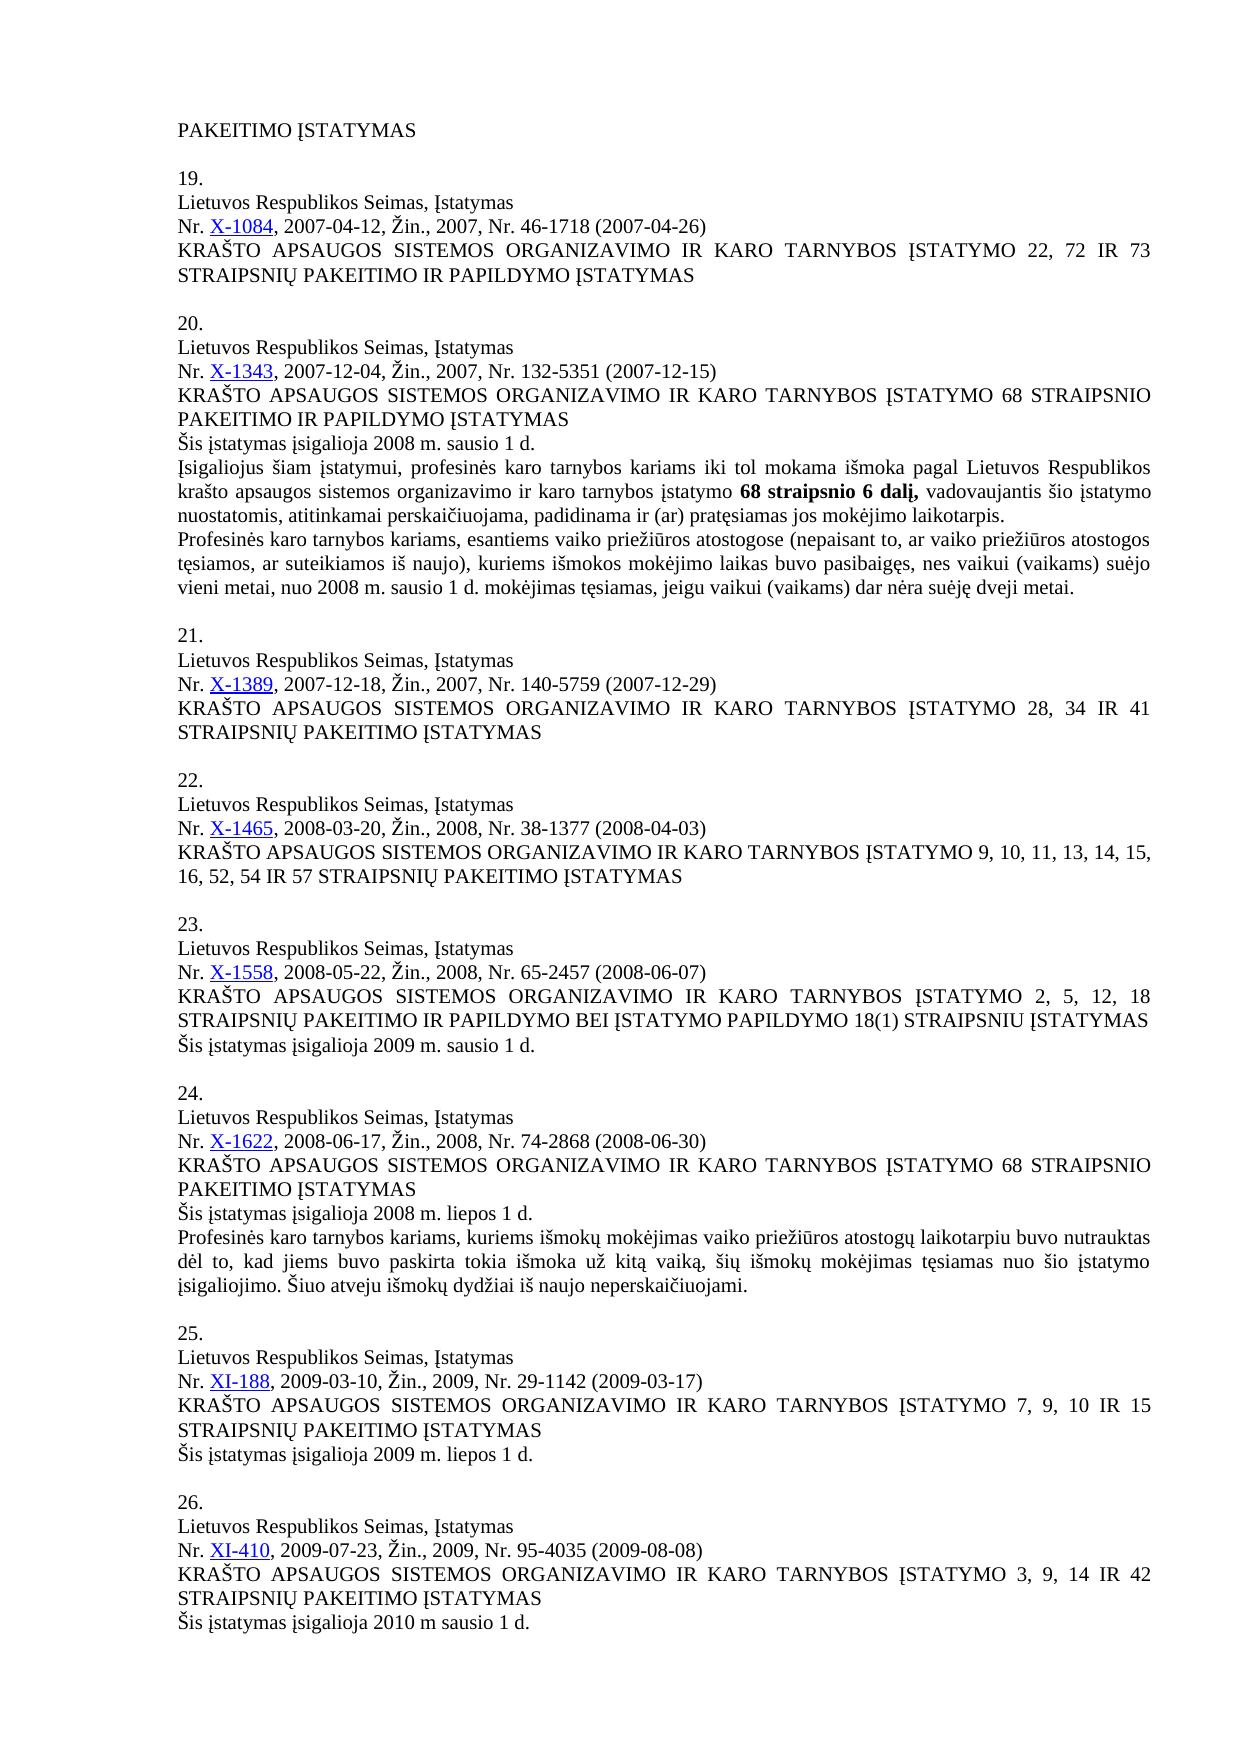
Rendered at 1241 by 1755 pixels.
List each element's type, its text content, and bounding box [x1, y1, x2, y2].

text Įsigaliojus šiam įstatymui, profesinės karo tarnybos kariams iki tol mokama išmoka pagal Lietuvos Respublikos krašto apsaugos sistemos organizavimo ir karo tarnybos įstatymo 68 straipsnio 6 dalį, vadovaujantis šio įstatymo nuostatomis, atitinkamai perskaičiuojama, padidinama ir (ar) pratęsiamas jos mokėjimo laikotarpis. [177, 455, 1152, 527]
text Šis įstatymas įsigalioja 2009 m. liepos 1 d. [177, 1442, 1152, 1466]
text PAKEITIMO ĮSTATYMAS [177, 118, 1152, 142]
text KRAŠTO APSAUGOS SISTEMOS ORGANIZAVIMO IR KARO TARNYBOS ĮSTATYMO 28, 34 IR 41 STRAIPSNIŲ PAKEITIMO ĮSTATYMAS [177, 696, 1152, 744]
text Šis įstatymas įsigalioja 2009 m. sausio 1 d. [177, 1032, 1152, 1057]
text Nr. X-1389, 2007-12-18, Žin., 2007, Nr. 140-5759 (2007-12-29) [177, 672, 1152, 696]
text Lietuvos Respublikos Seimas, Įstatymas [177, 647, 1152, 672]
text KRAŠTO APSAUGOS SISTEMOS ORGANIZAVIMO IR KARO TARNYBOS ĮSTATYMO 3, 9, 14 IR 42 STRAIPSNIŲ PAKEITIMO ĮSTATYMAS [177, 1562, 1152, 1610]
text KRAŠTO APSAUGOS SISTEMOS ORGANIZAVIMO IR KARO TARNYBOS ĮSTATYMO 68 STRAIPSNIO PAKEITIMO ĮSTATYMAS [177, 1153, 1152, 1201]
text Nr. XI-188, 2009-03-10, Žin., 2009, Nr. 29-1142 (2009-03-17) [177, 1369, 1152, 1393]
text KRAŠTO APSAUGOS SISTEMOS ORGANIZAVIMO IR KARO TARNYBOS ĮSTATYMO 7, 9, 10 IR 15 STRAIPSNIŲ PAKEITIMO ĮSTATYMAS [177, 1393, 1152, 1442]
text 21. [177, 623, 1152, 647]
text Lietuvos Respublikos Seimas, Įstatymas [177, 792, 1152, 816]
text Lietuvos Respublikos Seimas, Įstatymas [177, 1345, 1152, 1369]
text KRAŠTO APSAUGOS SISTEMOS ORGANIZAVIMO IR KARO TARNYBOS ĮSTATYMO 68 STRAIPSNIO PAKEITIMO IR PAPILDYMO ĮSTATYMAS [177, 383, 1152, 431]
text Nr. X-1558, 2008-05-22, Žin., 2008, Nr. 65-2457 (2008-06-07) [177, 960, 1152, 984]
text 25. [177, 1321, 1152, 1345]
text KRAŠTO APSAUGOS SISTEMOS ORGANIZAVIMO IR KARO TARNYBOS ĮSTATYMO 2, 5, 12, 18 STRAIPSNIŲ PAKEITIMO IR PAPILDYMO BEI ĮSTATYMO PAPILDYMO 18(1) STRAIPSNIU ĮSTATYMAS [177, 984, 1152, 1032]
text 26. [177, 1490, 1152, 1514]
text Nr. XI-410, 2009-07-23, Žin., 2009, Nr. 95-4035 (2009-08-08) [177, 1538, 1152, 1562]
text Šis įstatymas įsigalioja 2008 m. sausio 1 d. [177, 431, 1152, 455]
text Profesinės karo tarnybos kariams, esantiems vaiko priežiūros atostogose (nepaisant to, ar vaiko priežiūros atostogos tęsiamos, ar suteikiamos iš naujo), kuriems išmokos mokėjimo laikas buvo pasibaigęs, nes vaikui (vaikams) suėjo vieni metai, nuo 2008 m. sausio 1 d. mokėjimas tęsiamas, jeigu vaikui (vaikams) dar nėra suėję dveji metai. [177, 527, 1152, 599]
text KRAŠTO APSAUGOS SISTEMOS ORGANIZAVIMO IR KARO TARNYBOS ĮSTATYMO 22, 72 IR 73 STRAIPSNIŲ PAKEITIMO IR PAPILDYMO ĮSTATYMAS [177, 238, 1152, 287]
text Nr. X-1622, 2008-06-17, Žin., 2008, Nr. 74-2868 (2008-06-30) [177, 1129, 1152, 1153]
text Lietuvos Respublikos Seimas, Įstatymas [177, 1514, 1152, 1538]
text Lietuvos Respublikos Seimas, Įstatymas [177, 335, 1152, 359]
text Nr. X-1343, 2007-12-04, Žin., 2007, Nr. 132-5351 (2007-12-15) [177, 359, 1152, 383]
text 23. [177, 912, 1152, 936]
text Lietuvos Respublikos Seimas, Įstatymas [177, 190, 1152, 214]
text Šis įstatymas įsigalioja 2008 m. liepos 1 d. [177, 1201, 1152, 1225]
text Profesinės karo tarnybos kariams, kuriems išmokų mokėjimas vaiko priežiūros atostogų laikotarpiu buvo nutrauktas dėl to, kad jiems buvo paskirta tokia išmoka už kitą vaiką, šių išmokų mokėjimas tęsiamas nuo šio įstatymo įsigaliojimo. Šiuo atveju išmokų dydžiai iš naujo neperskaičiuojami. [177, 1225, 1152, 1297]
text Šis įstatymas įsigalioja 2010 m sausio 1 d. [177, 1610, 1152, 1634]
text 19. [177, 166, 1152, 190]
text 20. [177, 311, 1152, 335]
text KRAŠTO APSAUGOS SISTEMOS ORGANIZAVIMO IR KARO TARNYBOS ĮSTATYMO 9, 10, 11, 13, 14, 15, 16, 52, 54 IR 57 STRAIPSNIŲ PAKEITIMO ĮSTATYMAS [177, 840, 1152, 888]
text Lietuvos Respublikos Seimas, Įstatymas [177, 936, 1152, 960]
text Nr. X-1465, 2008-03-20, Žin., 2008, Nr. 38-1377 (2008-04-03) [177, 816, 1152, 840]
text Lietuvos Respublikos Seimas, Įstatymas [177, 1105, 1152, 1129]
text Nr. X-1084, 2007-04-12, Žin., 2007, Nr. 46-1718 (2007-04-26) [177, 214, 1152, 238]
text 22. [177, 768, 1152, 792]
text 24. [177, 1081, 1152, 1105]
